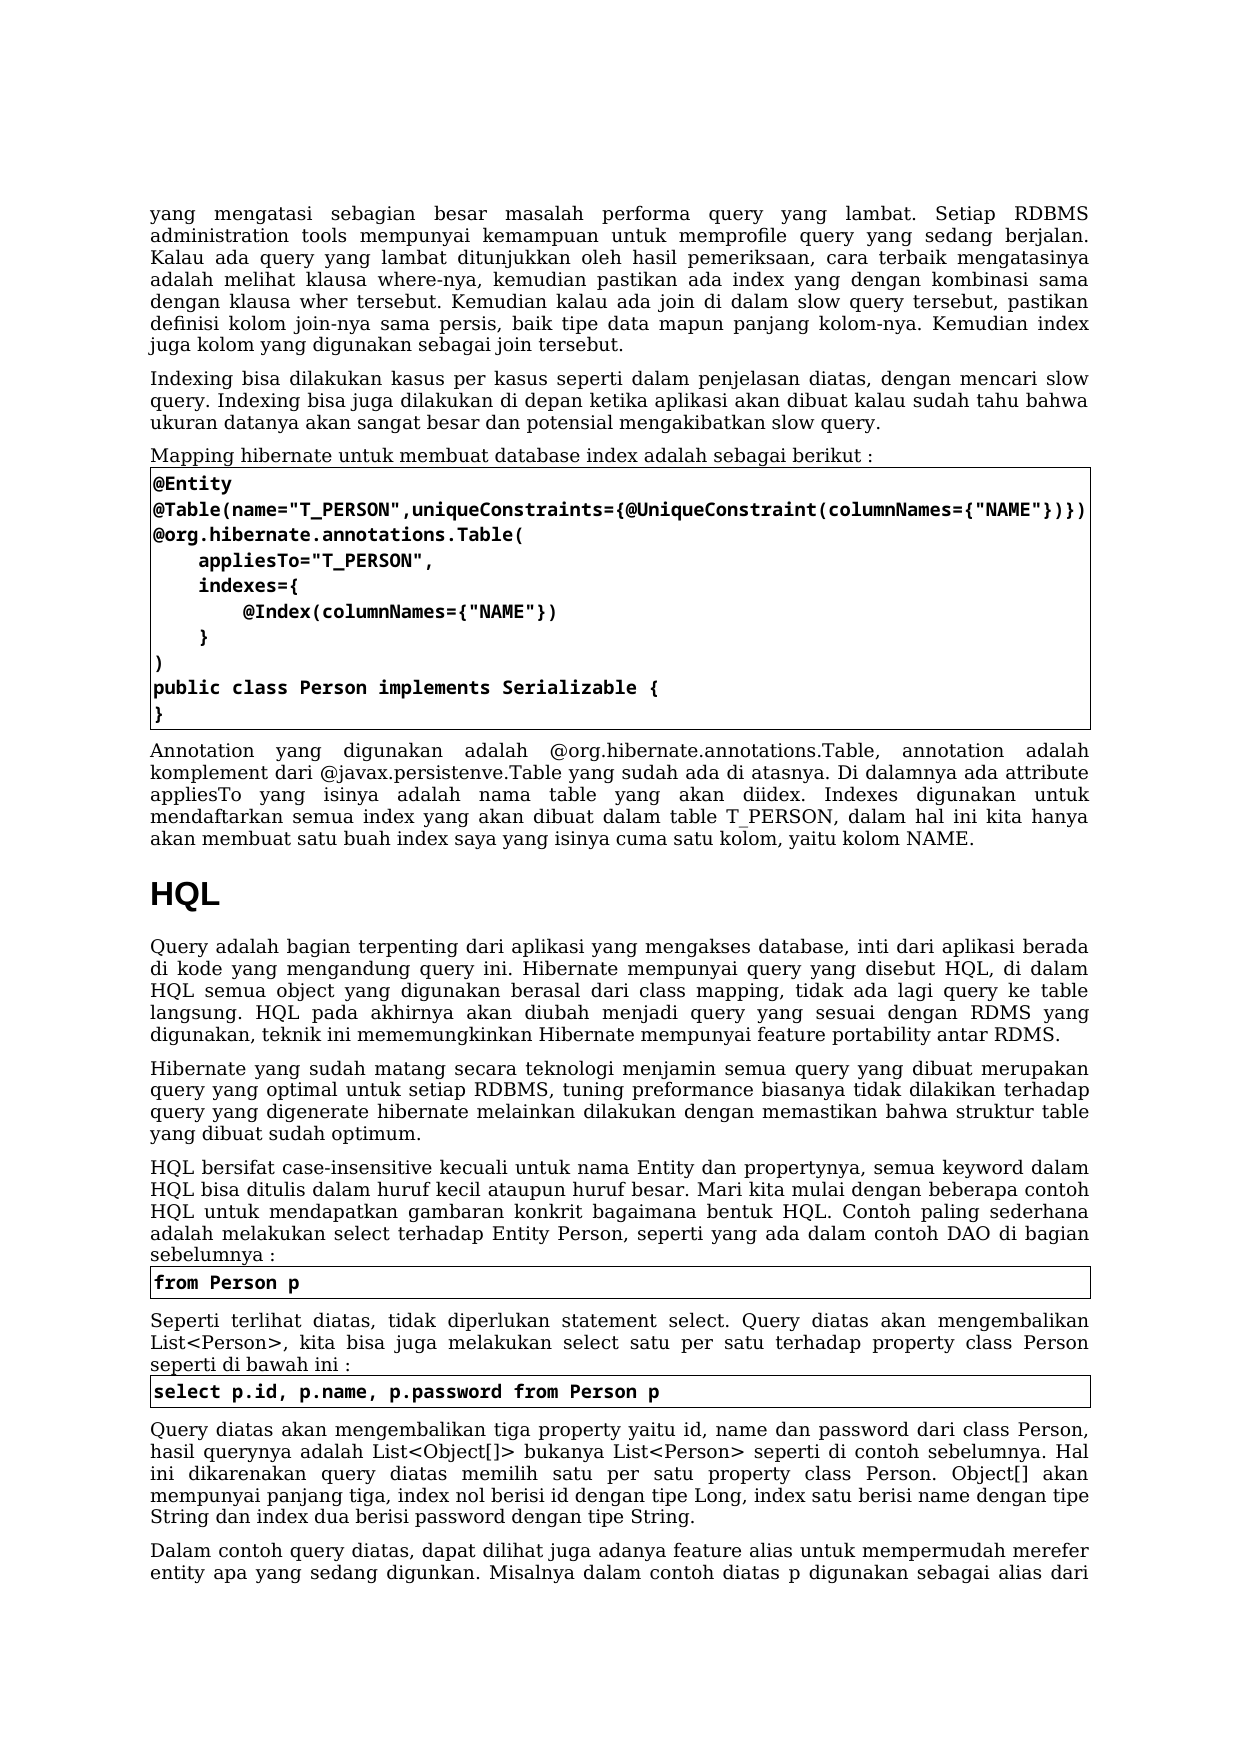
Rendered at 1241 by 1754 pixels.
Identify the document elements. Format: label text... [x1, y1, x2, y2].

text ) [151, 646, 1090, 671]
text @Entity [151, 468, 1090, 493]
text yang mengatasi sebagian besar masalah performa query yang lambat. Setiap RDBMS administration tools mempunyai kemampuan untuk memprofile query yang sedang berjalan. Kalau ada query yang lambat ditunjukkan oleh hasil pemeriksaan, cara terbaik mengatasinya adalah melihat klausa where-nya, kemudian pastikan ada index yang dengan kombinasi sama dengan klausa wher tersebut. Kemudian kalau ada join di dalam slow query tersebut, pastikan definisi kolom join-nya sama persis, baik tipe data mapun panjang kolom-nya. Kemudian index juga kolom yang digunakan sebagai join tersebut. [150, 203, 1091, 356]
text public class Person implements Serializable { [151, 671, 1090, 697]
text select p.id, p.name, p.password from Person p [151, 1376, 1090, 1407]
text } [151, 697, 1090, 729]
text Query diatas akan mengembalikan tiga property yaitu id, name dan password dari class Person, hasil querynya adalah List<Object[]> bukanya List<Person> seperti di contoh sebelumnya. Hal ini dikarenakan query diatas memilih satu per satu property class Person. Object[] akan mempunyai panjang tiga, index nol berisi id dengan tipe Long, index satu berisi name dengan tipe String dan index dua berisi password dengan tipe String. [150, 1419, 1091, 1528]
text Hibernate yang sudah matang secara teknologi menjamin semua query yang dibuat merupakan query yang optimal untuk setiap RDBMS, tuning preformance biasanya tidak dilakikan terhadap query yang digenerate hibernate melainkan dilakukan dengan memastikan bahwa struktur table yang dibuat sudah optimum. [150, 1058, 1091, 1145]
text Annotation yang digunakan adalah @org.hibernate.annotations.Table, annotation adalah komplement dari @javax.persistenve.Table yang sudah ada di atasnya. Di dalamnya ada attribute appliesTo yang isinya adalah nama table yang akan diidex. Indexes digunakan untuk mendaftarkan semua index yang akan dibuat dalam table T_PERSON, dalam hal ini kita hanya akan membuat satu buah index saya yang isinya cuma satu kolom, yaitu kolom NAME. [150, 741, 1091, 850]
text @org.hibernate.annotations.Table( [151, 518, 1090, 544]
text @Index(columnNames={"NAME"}) [151, 595, 1090, 620]
text Mapping hibernate untuk membuat database index adalah sebagai berikut : [150, 445, 1091, 467]
text from Person p [151, 1267, 1090, 1298]
subtitle HQL [150, 875, 1091, 912]
text Dalam contoh query diatas, dapat dilihat juga adanya feature alias untuk mempermudah merefer entity apa yang sedang digunkan. Misalnya dalam contoh diatas p digunakan sebagai alias dari [150, 1540, 1091, 1584]
text HQL bersifat case-insensitive kecuali untuk nama Entity dan propertynya, semua keyword dalam HQL bisa ditulis dalam huruf kecil ataupun huruf besar. Mari kita mulai dengan beberapa contoh HQL untuk mendapatkan gambaran konkrit bagaimana bentuk HQL. Contoh paling sederhana adalah melakukan select terhadap Entity Person, seperti yang ada dalam contoh DAO di bagian sebelumnya : [150, 1157, 1091, 1266]
text indexes={ [151, 569, 1090, 595]
text } [151, 620, 1090, 646]
text Indexing bisa dilakukan kasus per kasus seperti dalam penjelasan diatas, dengan mencari slow query. Indexing bisa juga dilakukan di depan ketika aplikasi akan dibuat kalau sudah tahu bahwa ukuran datanya akan sangat besar dan potensial mengakibatkan slow query. [150, 368, 1091, 434]
text appliesTo="T_PERSON", [151, 544, 1090, 569]
text Seperti terlihat diatas, tidak diperlukan statement select. Query diatas akan mengembalikan List<Person>, kita bisa juga melakukan select satu per satu terhadap property class Person seperti di bawah ini : [150, 1310, 1091, 1375]
text Query adalah bagian terpenting dari aplikasi yang mengakses database, inti dari aplikasi berada di kode yang mengandung query ini. Hibernate mempunyai query yang disebut HQL, di dalam HQL semua object yang digunakan berasal dari class mapping, tidak ada lagi query ke table langsung. HQL pada akhirnya akan diubah menjadi query yang sesuai dengan RDMS yang digunakan, teknik ini mememungkinkan Hibernate mempunyai feature portability antar RDMS. [150, 936, 1091, 1046]
text @Table(name="T_PERSON",uniqueConstraints={@UniqueConstraint(columnNames={"NAME"})}) [151, 493, 1090, 518]
